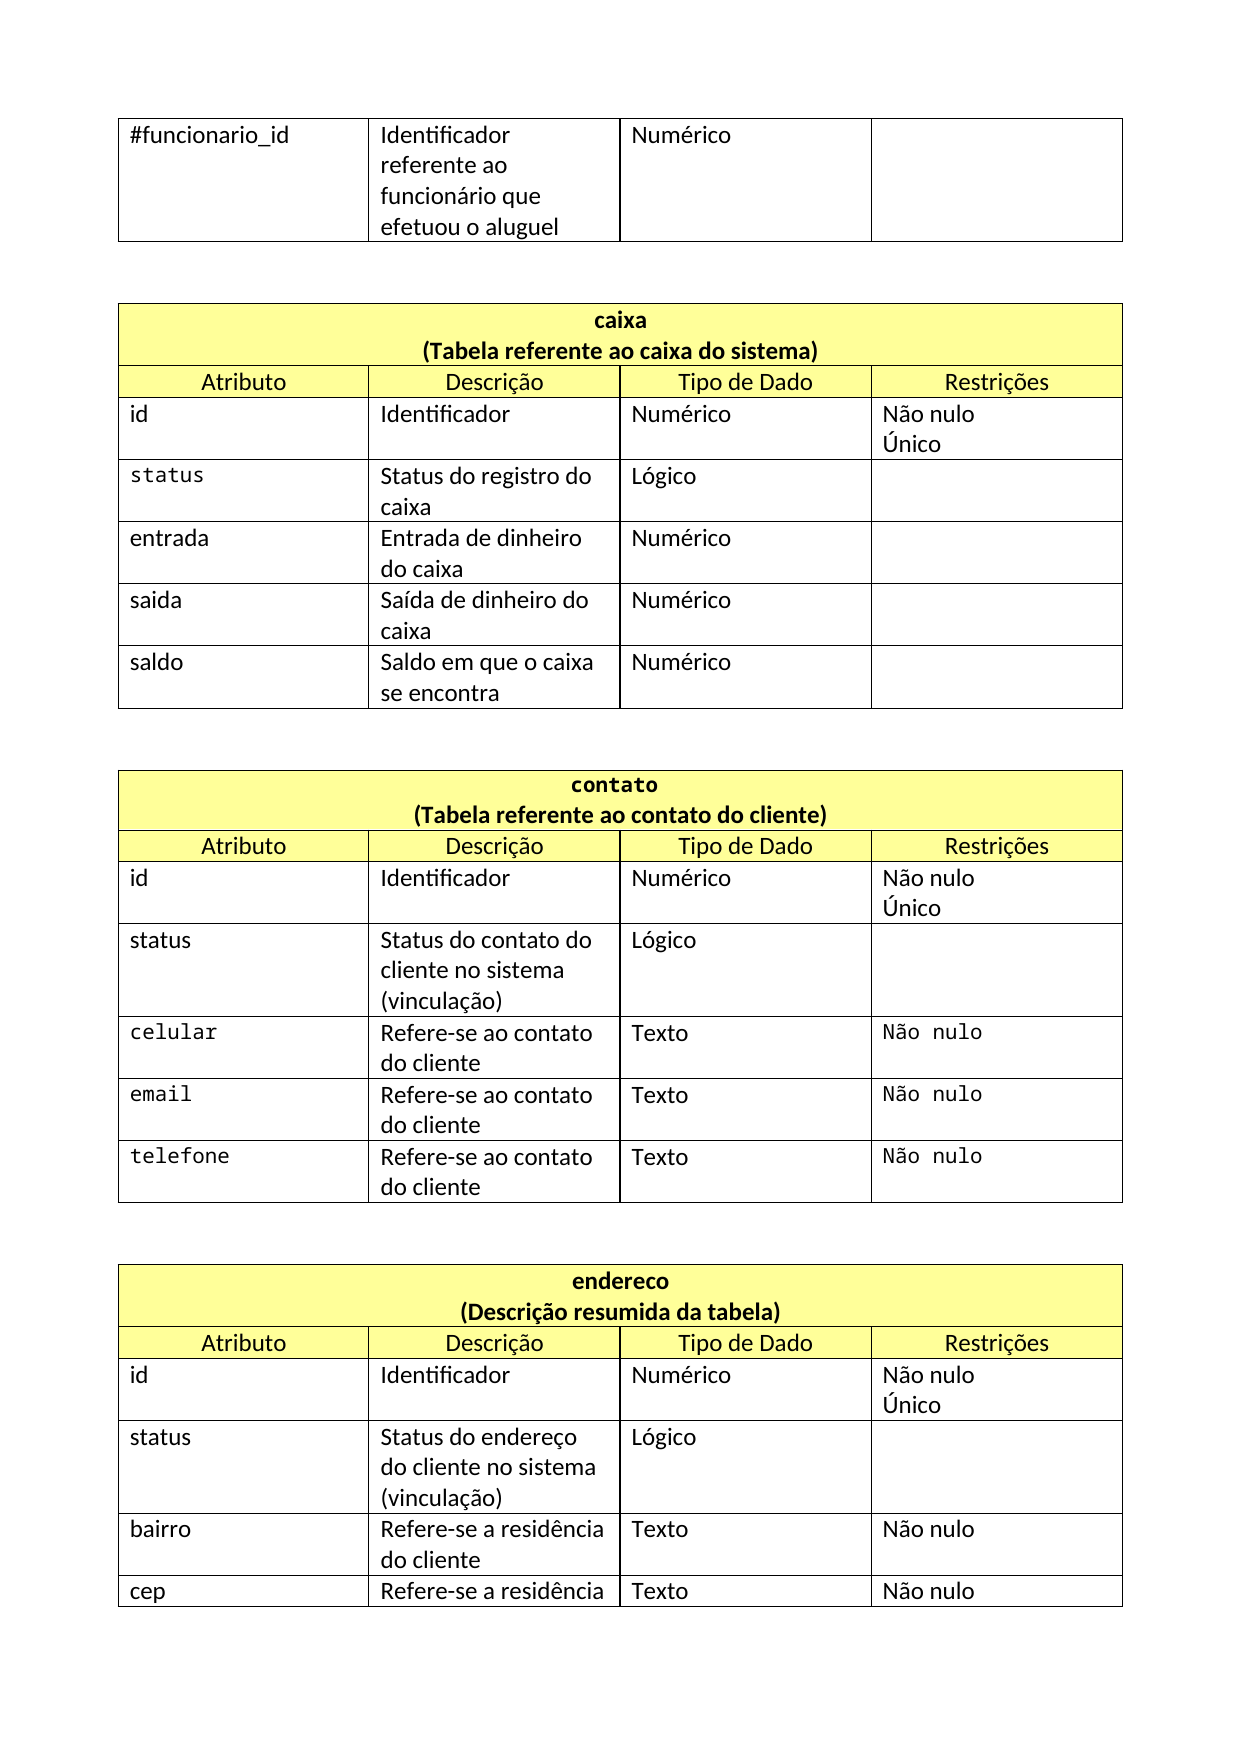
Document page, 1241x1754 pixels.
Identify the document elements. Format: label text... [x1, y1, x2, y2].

table_cell Restrições [872, 1327, 1122, 1358]
table_cell Descrição [369, 831, 619, 861]
table_cell id [119, 398, 368, 459]
table_cell Texto [621, 1141, 871, 1202]
table_cell Não nulo [872, 1079, 1122, 1140]
table_cell Tipo de Dado [621, 1327, 871, 1358]
table_cell id [119, 1359, 368, 1420]
table_cell Status do registro do caixa [369, 460, 619, 521]
table_cell entrada [119, 522, 368, 583]
table_cell Status do endereço do cliente no sistema (vinculação) [369, 1421, 619, 1512]
table_cell Numérico [621, 646, 871, 707]
table_cell id [119, 862, 368, 923]
table_cell Texto [621, 1017, 871, 1078]
table_cell Numérico [621, 584, 871, 645]
table_cell [872, 522, 1122, 583]
table_cell Lógico [621, 1421, 871, 1512]
table_cell Numérico [621, 398, 871, 459]
table_cell saida [119, 584, 368, 645]
table_cell Texto [621, 1514, 871, 1574]
table_cell [872, 924, 1122, 1016]
table_cell Não nulo Único [872, 398, 1122, 459]
table_cell Tipo de Dado [621, 366, 871, 397]
table_cell #funcionario_id [119, 119, 368, 241]
table_cell Descrição [369, 366, 619, 397]
table_cell Refere-se ao contato do cliente [369, 1141, 619, 1202]
table_cell [872, 1421, 1122, 1512]
table_cell Não nulo [872, 1576, 1122, 1606]
table_cell Saldo em que o caixa se encontra [369, 646, 619, 707]
table_cell bairro [119, 1514, 368, 1574]
table_cell Não nulo [872, 1017, 1122, 1078]
table_cell Lógico [621, 924, 871, 1016]
table_header endereco (Descrição resumida da tabela) [119, 1265, 1122, 1326]
table_cell email [119, 1079, 368, 1140]
table_cell Não nulo Único [872, 862, 1122, 923]
table_cell Atributo [119, 366, 368, 397]
table_cell Refere-se a residência [369, 1576, 619, 1606]
table_cell cep [119, 1576, 368, 1606]
table_cell telefone [119, 1141, 368, 1202]
table_cell Lógico [621, 460, 871, 521]
table_cell status [119, 460, 368, 521]
table_cell Numérico [621, 862, 871, 923]
table_cell [872, 119, 1122, 241]
table_cell Restrições [872, 831, 1122, 861]
table_cell Texto [621, 1576, 871, 1606]
table_cell celular [119, 1017, 368, 1078]
table_cell Tipo de Dado [621, 831, 871, 861]
table_cell Refere-se ao contato do cliente [369, 1017, 619, 1078]
table_cell [872, 646, 1122, 707]
table_cell Identificador [369, 398, 619, 459]
table_cell Atributo [119, 831, 368, 861]
table_cell Status do contato do cliente no sistema (vinculação) [369, 924, 619, 1016]
table_cell Numérico [621, 1359, 871, 1420]
table_cell [872, 584, 1122, 645]
table_cell Atributo [119, 1327, 368, 1358]
table_cell status [119, 924, 368, 1016]
table_cell Identificador [369, 862, 619, 923]
table_cell [872, 460, 1122, 521]
table_cell Numérico [621, 522, 871, 583]
table_cell saldo [119, 646, 368, 707]
table_cell Entrada de dinheiro do caixa [369, 522, 619, 583]
table_cell Numérico [621, 119, 871, 241]
table_cell status [119, 1421, 368, 1512]
table_cell Saída de dinheiro do caixa [369, 584, 619, 645]
table_cell Refere-se a residência do cliente [369, 1514, 619, 1574]
table_header caixa (Tabela referente ao caixa do sistema) [119, 304, 1122, 365]
table_cell Identificador referente ao funcionário que efetuou o aluguel [369, 119, 619, 241]
table_cell Não nulo Único [872, 1359, 1122, 1420]
table_cell Descrição [369, 1327, 619, 1358]
table_cell Não nulo [872, 1141, 1122, 1202]
table_cell Identificador [369, 1359, 619, 1420]
table_cell Texto [621, 1079, 871, 1140]
table_cell Refere-se ao contato do cliente [369, 1079, 619, 1140]
table_cell Não nulo [872, 1514, 1122, 1574]
table_header contato (Tabela referente ao contato do cliente) [119, 771, 1122, 829]
table_cell Restrições [872, 366, 1122, 397]
